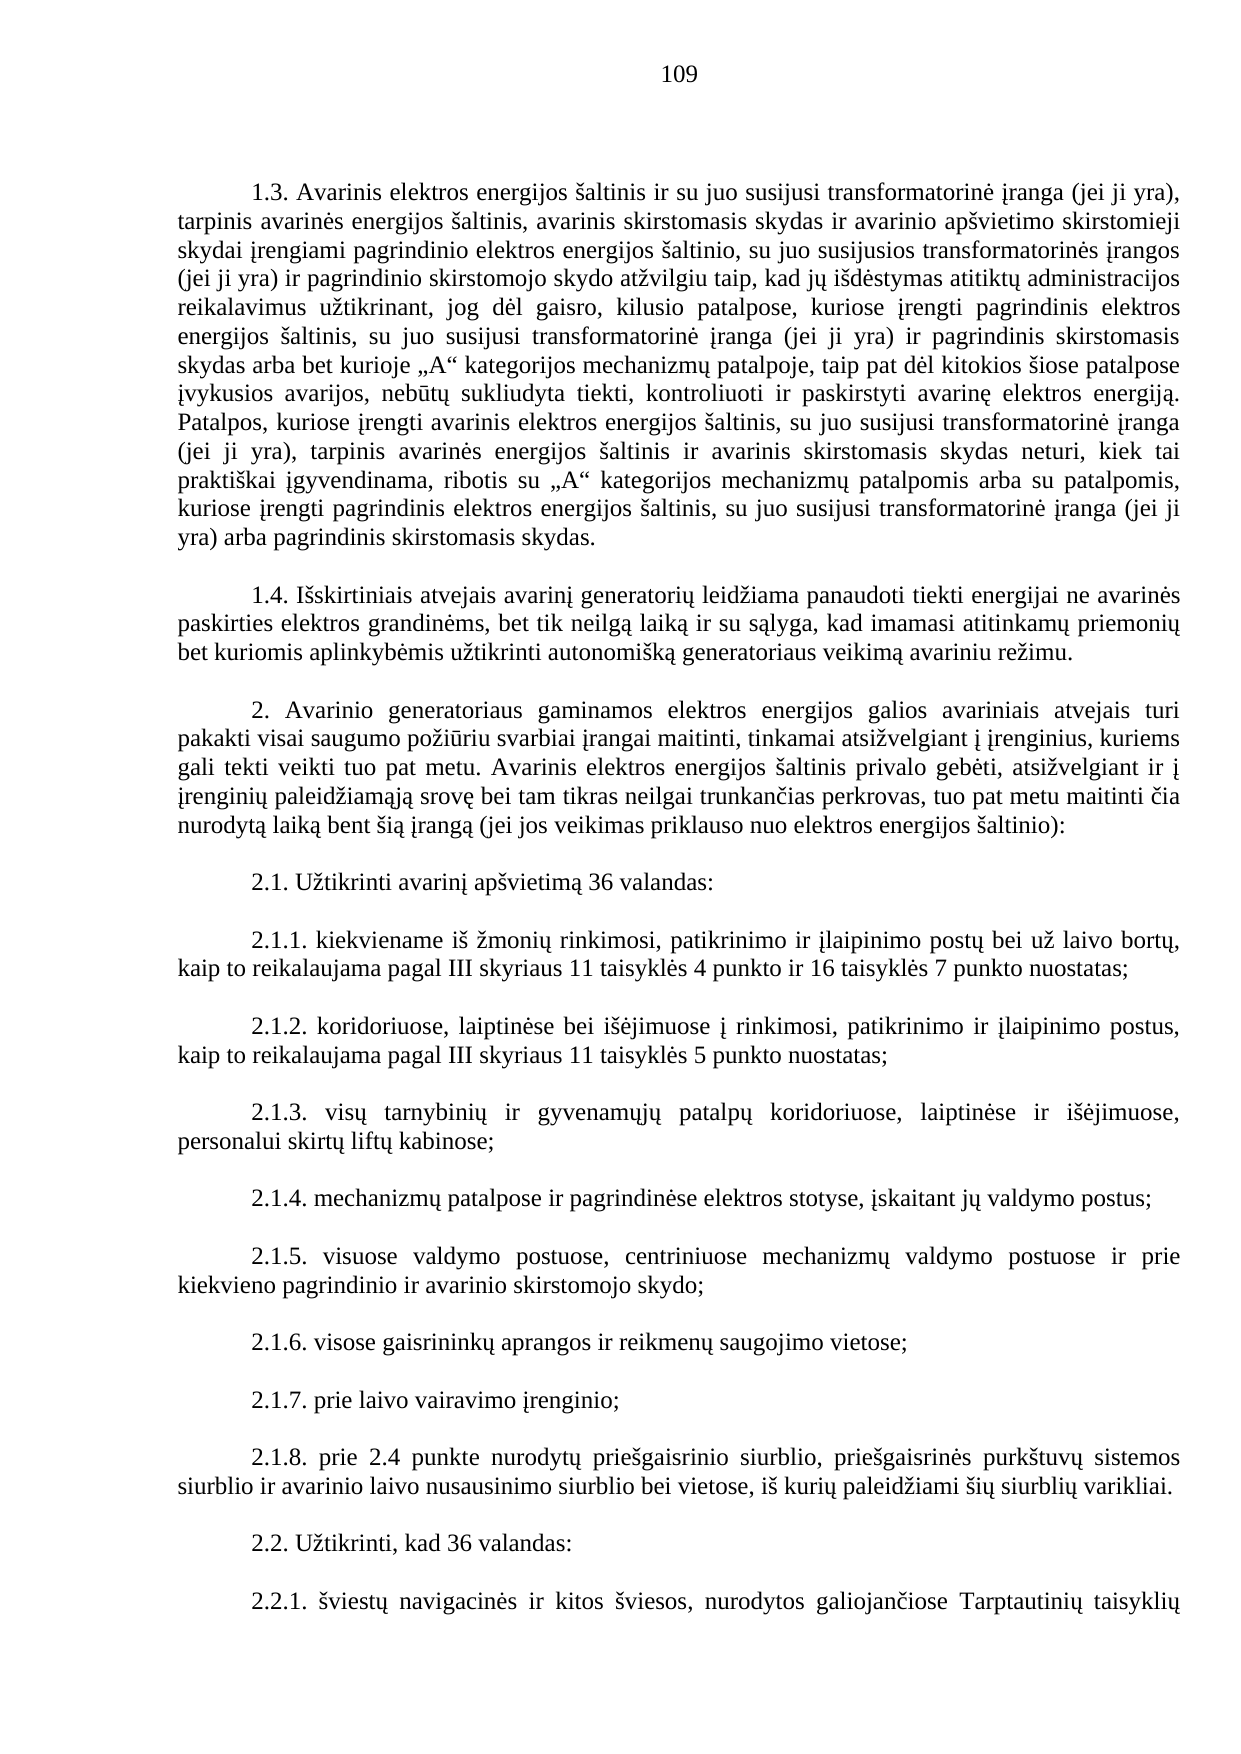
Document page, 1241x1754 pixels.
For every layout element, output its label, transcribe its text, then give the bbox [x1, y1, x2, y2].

text 2.1.1. kiekviename iš žmonių rinkimosi, patikrinimo ir įlaipinimo postų bei už laivo bortų, kaip to reikalaujama pagal III skyriaus 11 taisyklės 4 punkto ir 16 taisyklės 7 punkto nuostatas; [177, 925, 1181, 982]
text 2.1.7. prie laivo vairavimo įrenginio; [177, 1385, 1181, 1413]
text 2.1.4. mechanizmų patalpose ir pagrindinėse elektros stotyse, įskaitant jų valdymo postus; [177, 1183, 1181, 1212]
text 1.4. Išskirtiniais atvejais avarinį generatorių leidžiama panaudoti tiekti energijai ne avarinės paskirties elektros grandinėms, bet tik neilgą laiką ir su sąlyga, kad imamasi atitinkamų priemonių bet kuriomis aplinkybėmis užtikrinti autonomišką generatoriaus veikimą avariniu režimu. [177, 580, 1181, 666]
text 2.1.3. visų tarnybinių ir gyvenamųjų patalpų koridoriuose, laiptinėse ir išėjimuose, personalui skirtų liftų kabinose; [177, 1097, 1181, 1155]
text 2.1.8. prie 2.4 punkte nurodytų priešgaisrinio siurblio, priešgaisrinės purkštuvų sistemos siurblio ir avarinio laivo nusausinimo siurblio bei vietose, iš kurių paleidžiami šių siurblių varikliai. [177, 1442, 1181, 1500]
text 2.1.6. visose gaisrininkų aprangos ir reikmenų saugojimo vietose; [177, 1327, 1181, 1356]
text 2. Avarinio generatoriaus gaminamos elektros energijos galios avariniais atvejais turi pakakti visai saugumo požiūriu svarbiai įrangai maitinti, tinkamai atsižvelgiant į įrenginius, kuriems gali tekti veikti tuo pat metu. Avarinis elektros energijos šaltinis privalo gebėti, atsižvelgiant ir į įrenginių paleidžiamąją srovę bei tam tikras neilgai trunkančias perkrovas, tuo pat metu maitinti čia nurodytą laiką bent šią įrangą (jei jos veikimas priklauso nuo elektros energijos šaltinio): [177, 695, 1181, 838]
text 2.1.5. visuose valdymo postuose, centriniuose mechanizmų valdymo postuose ir prie kiekvieno pagrindinio ir avarinio skirstomojo skydo; [177, 1241, 1181, 1298]
text 2.2. Užtikrinti, kad 36 valandas: [177, 1528, 1181, 1557]
text 1.3. Avarinis elektros energijos šaltinis ir su juo susijusi transformatorinė įranga (jei ji yra), tarpinis avarinės energijos šaltinis, avarinis skirstomasis skydas ir avarinio apšvietimo skirstomieji skydai įrengiami pagrindinio elektros energijos šaltinio, su juo susijusios transformatorinės įrangos (jei ji yra) ir pagrindinio skirstomojo skydo atžvilgiu taip, kad jų išdėstymas atitiktų administracijos reikalavimus užtikrinant, jog dėl gaisro, kilusio patalpose, kuriose įrengti pagrindinis elektros energijos šaltinis, su juo susijusi transformatorinė įranga (jei ji yra) ir pagrindinis skirstomasis skydas arba bet kurioje „A“ kategorijos mechanizmų patalpoje, taip pat dėl kitokios šiose patalpose įvykusios avarijos, nebūtų sukliudyta tiekti, kontroliuoti ir paskirstyti avarinę elektros energiją. Patalpos, kuriose įrengti avarinis elektros energijos šaltinis, su juo susijusi transformatorinė įranga (jei ji yra), tarpinis avarinės energijos šaltinis ir avarinis skirstomasis skydas neturi, kiek tai praktiškai įgyvendinama, ribotis su „A“ kategorijos mechanizmų patalpomis arba su patalpomis, kuriose įrengti pagrindinis elektros energijos šaltinis, su juo susijusi transformatorinė įranga (jei ji yra) arba pagrindinis skirstomasis skydas. [177, 177, 1181, 551]
text 2.1. Užtikrinti avarinį apšvietimą 36 valandas: [177, 867, 1181, 896]
text 2.2.1. šviestų navigacinės ir kitos šviesos, nurodytos galiojančiose Tarptautinių taisyklių [177, 1586, 1181, 1615]
text 2.1.2. koridoriuose, laiptinėse bei išėjimuose į rinkimosi, patikrinimo ir įlaipinimo postus, kaip to reikalaujama pagal III skyriaus 11 taisyklės 5 punkto nuostatas; [177, 1011, 1181, 1068]
